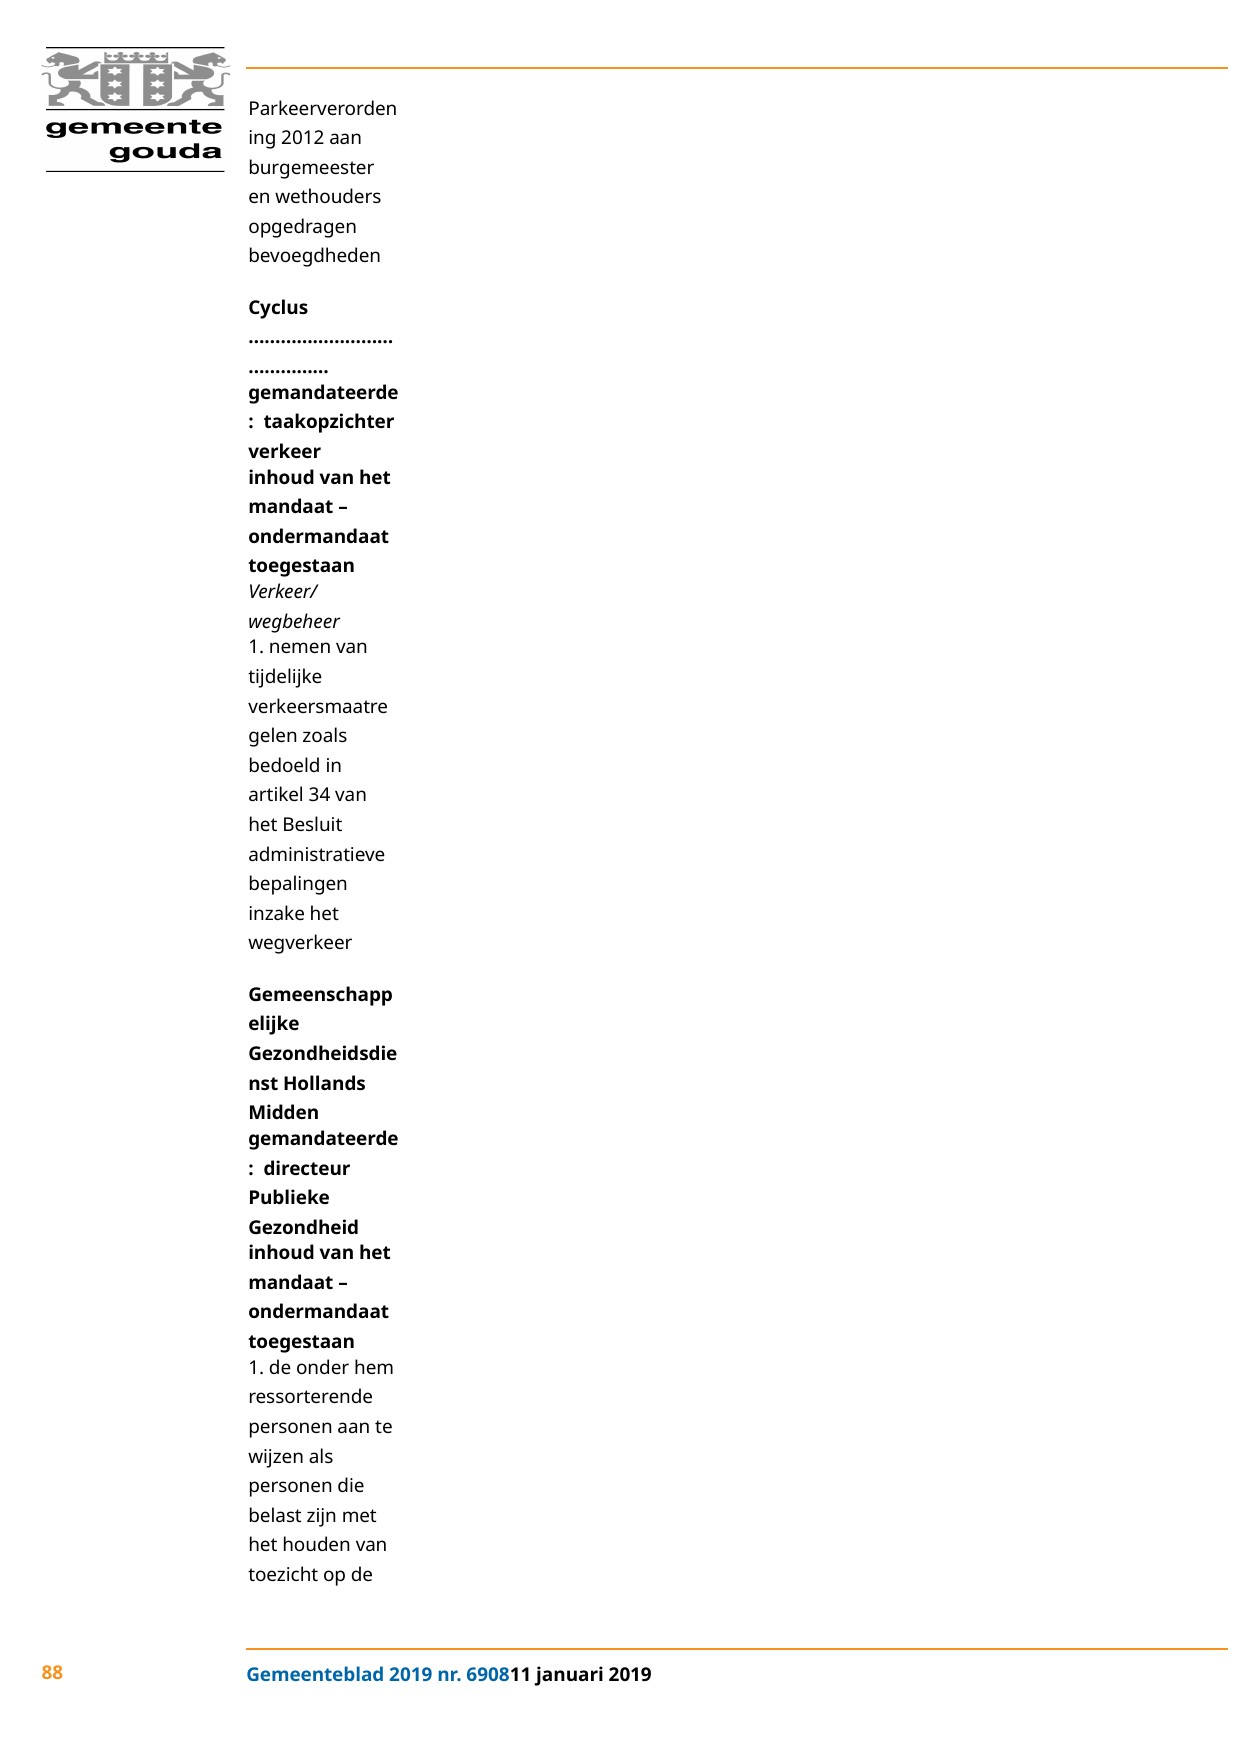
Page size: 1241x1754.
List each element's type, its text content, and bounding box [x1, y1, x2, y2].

table_cell 1. de onder hem ressorterende personen aan te wijzen als personen die belast zijn met het houden van toezicht op de [248, 1354, 398, 1587]
table_cell Cyclus …………………………………… [248, 294, 398, 379]
table_cell inhoud van het mandaat – ondermandaat toegestaan [248, 1240, 398, 1354]
table_cell [248, 955, 398, 981]
table_cell 1. nemen van tijdelijke verkeersmaatregelen zoals bedoeld in artikel 34 van het Besluit administratieve bepalingen inzake het wegverkeer [248, 634, 398, 955]
picture [41, 47, 231, 172]
table_cell [248, 269, 398, 294]
table_cell inhoud van het mandaat – ondermandaat toegestaan [248, 464, 398, 578]
table_cell gemandateerde: taakopzichter verkeer [248, 379, 398, 464]
table_cell gemandateerde: directeur Publieke Gezondheid [248, 1125, 398, 1239]
table_cell Verkeer/wegbeheer [248, 579, 398, 634]
table_cell Gemeenschappelijke Gezondheidsdienst Hollands Midden [248, 981, 398, 1125]
table_cell Parkeerverordening 2012 aan burgemeester en wethouders opgedragen bevoegdheden [248, 95, 398, 268]
